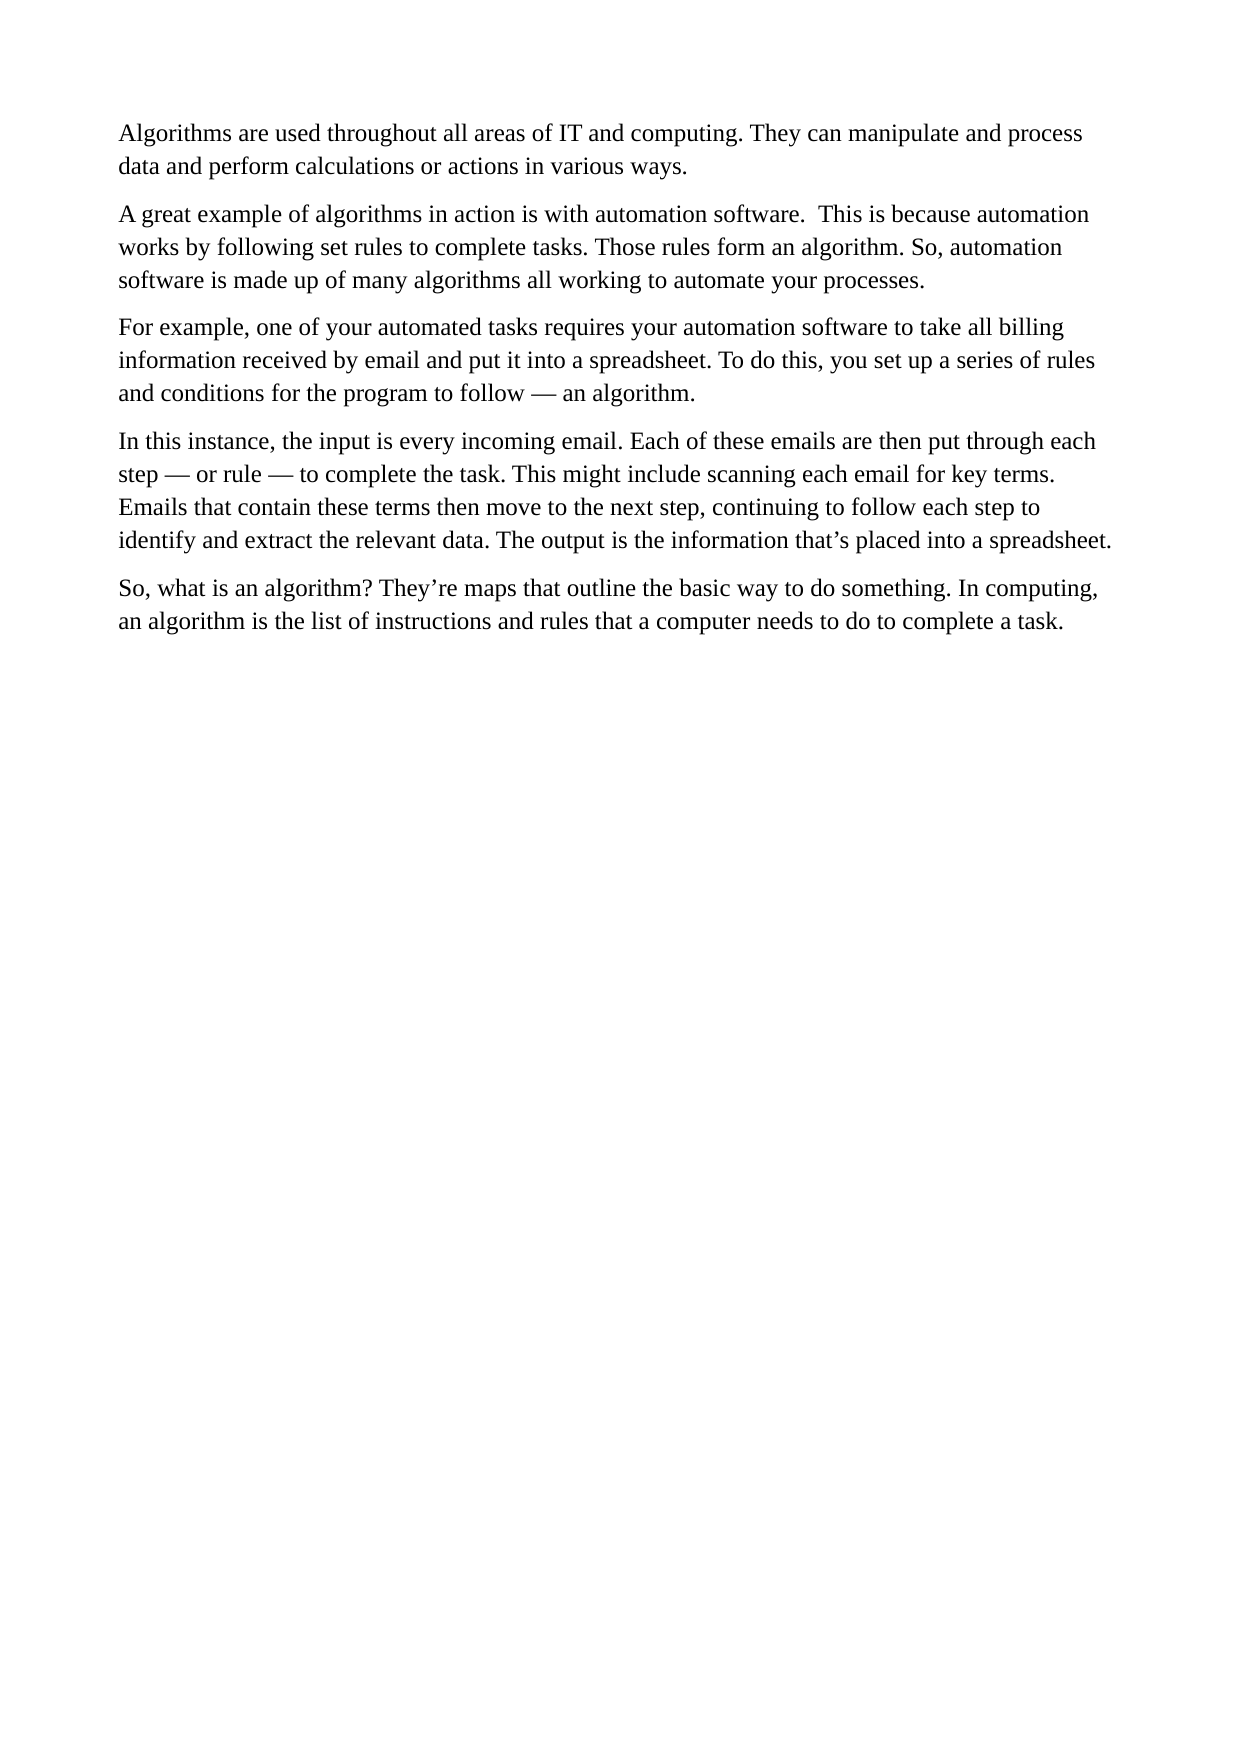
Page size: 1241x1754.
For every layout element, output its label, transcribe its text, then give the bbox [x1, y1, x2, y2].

text In this instance, the input is every incoming email. Each of these emails are then put through each step — or rule — to complete the task. This might include scanning each email for key terms. Emails that contain these terms then move to the next step, continuing to follow each step to identify and extract the relevant data. The output is the information that’s placed into a spreadsheet. [118, 426, 1122, 554]
text Algorithms are used throughout all areas of IT and computing. They can manipulate and process data and perform calculations or actions in various ways. [118, 118, 1122, 180]
text A great example of algorithms in action is with automation software. This is because automation works by following set rules to complete tasks. Those rules form an algorithm. So, automation software is made up of many algorithms all working to automate your processes. [118, 199, 1122, 293]
text For example, one of your automated tasks requires your automation software to take all billing information received by email and put it into a spreadsheet. To do this, you set up a series of rules and conditions for the program to follow — an algorithm. [118, 312, 1122, 407]
text So, what is an algorithm? They’re maps that outline the basic way to do something. In computing, an algorithm is the list of instructions and rules that a computer needs to do to complete a task. [118, 573, 1122, 634]
